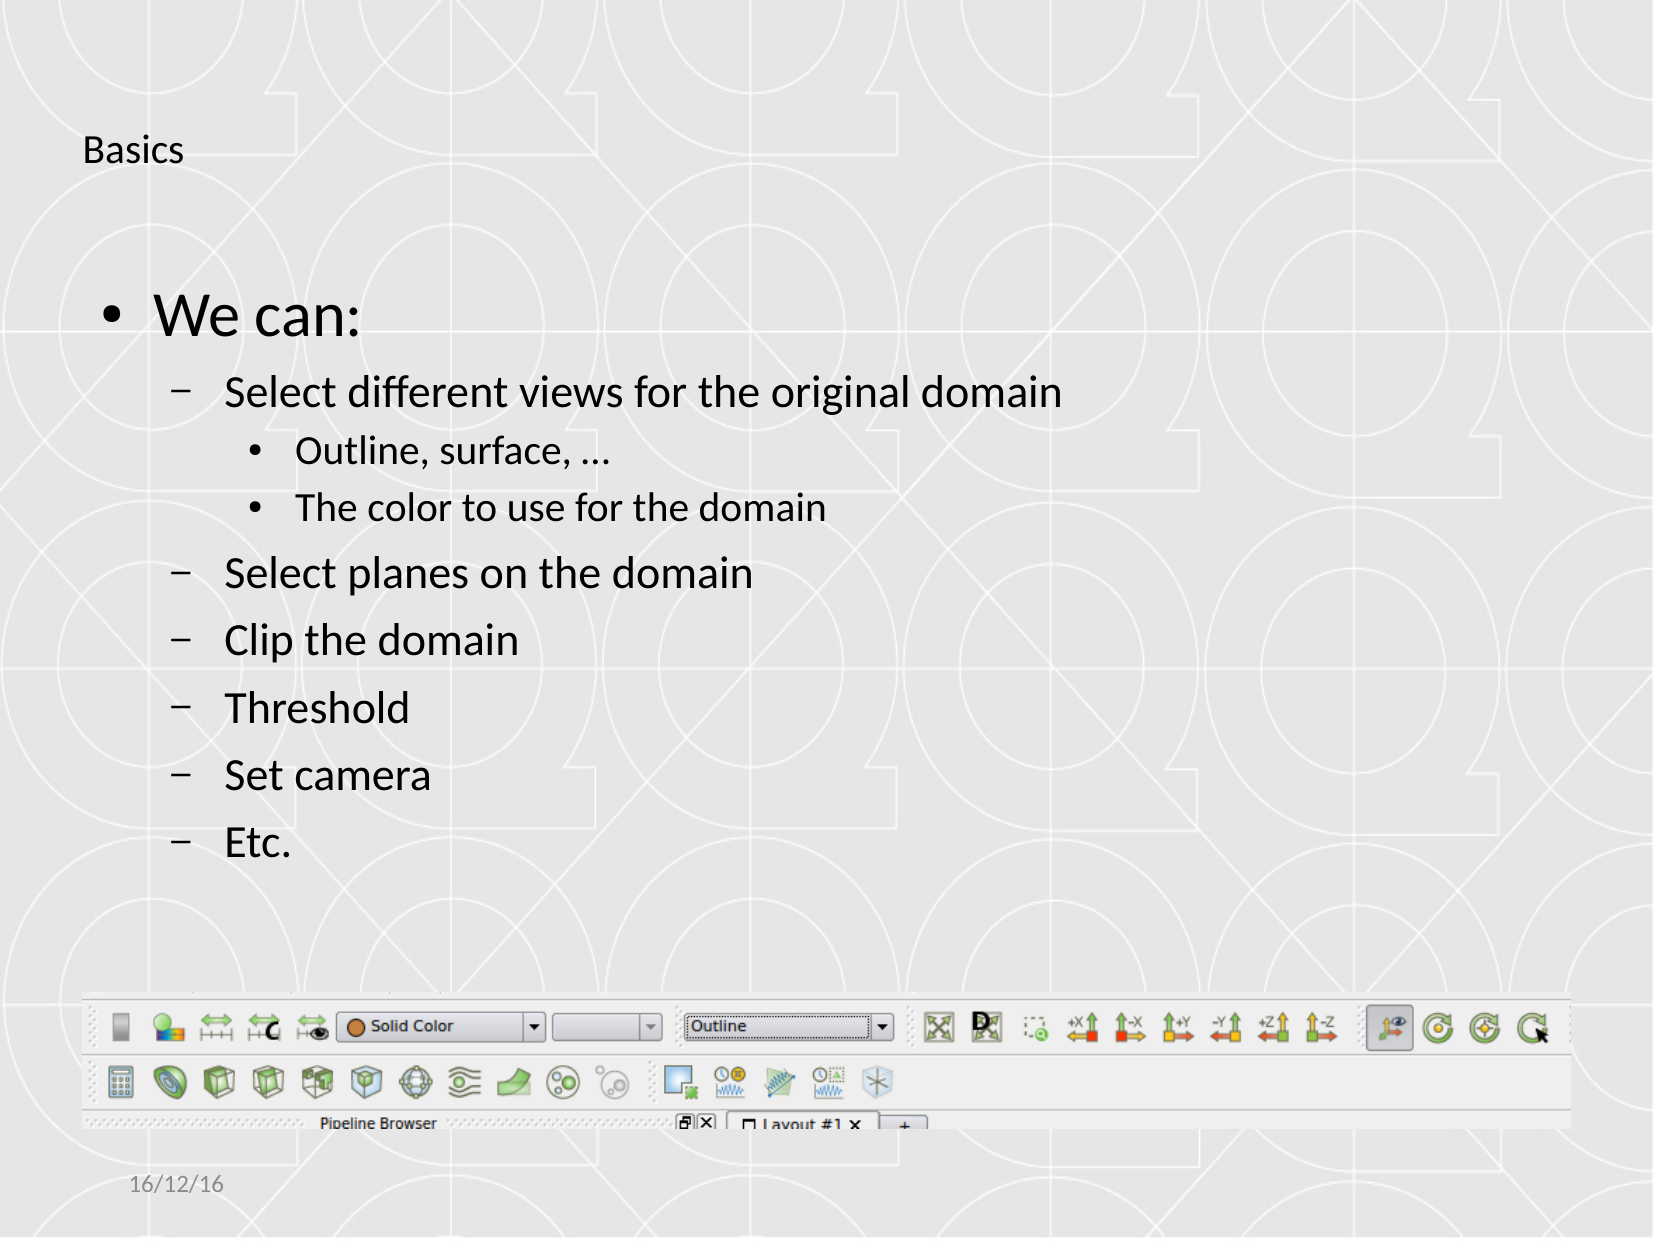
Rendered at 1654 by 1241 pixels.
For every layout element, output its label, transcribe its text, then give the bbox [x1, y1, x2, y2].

picture [0, 0, 1654, 1241]
list We can: Select different views for the original domain Outline, surface, … The color to use for the domain Select planes on the domain Clip the domain Threshold Set camera Etc. [82, 290, 1571, 992]
title Basics [82, 49, 1571, 257]
